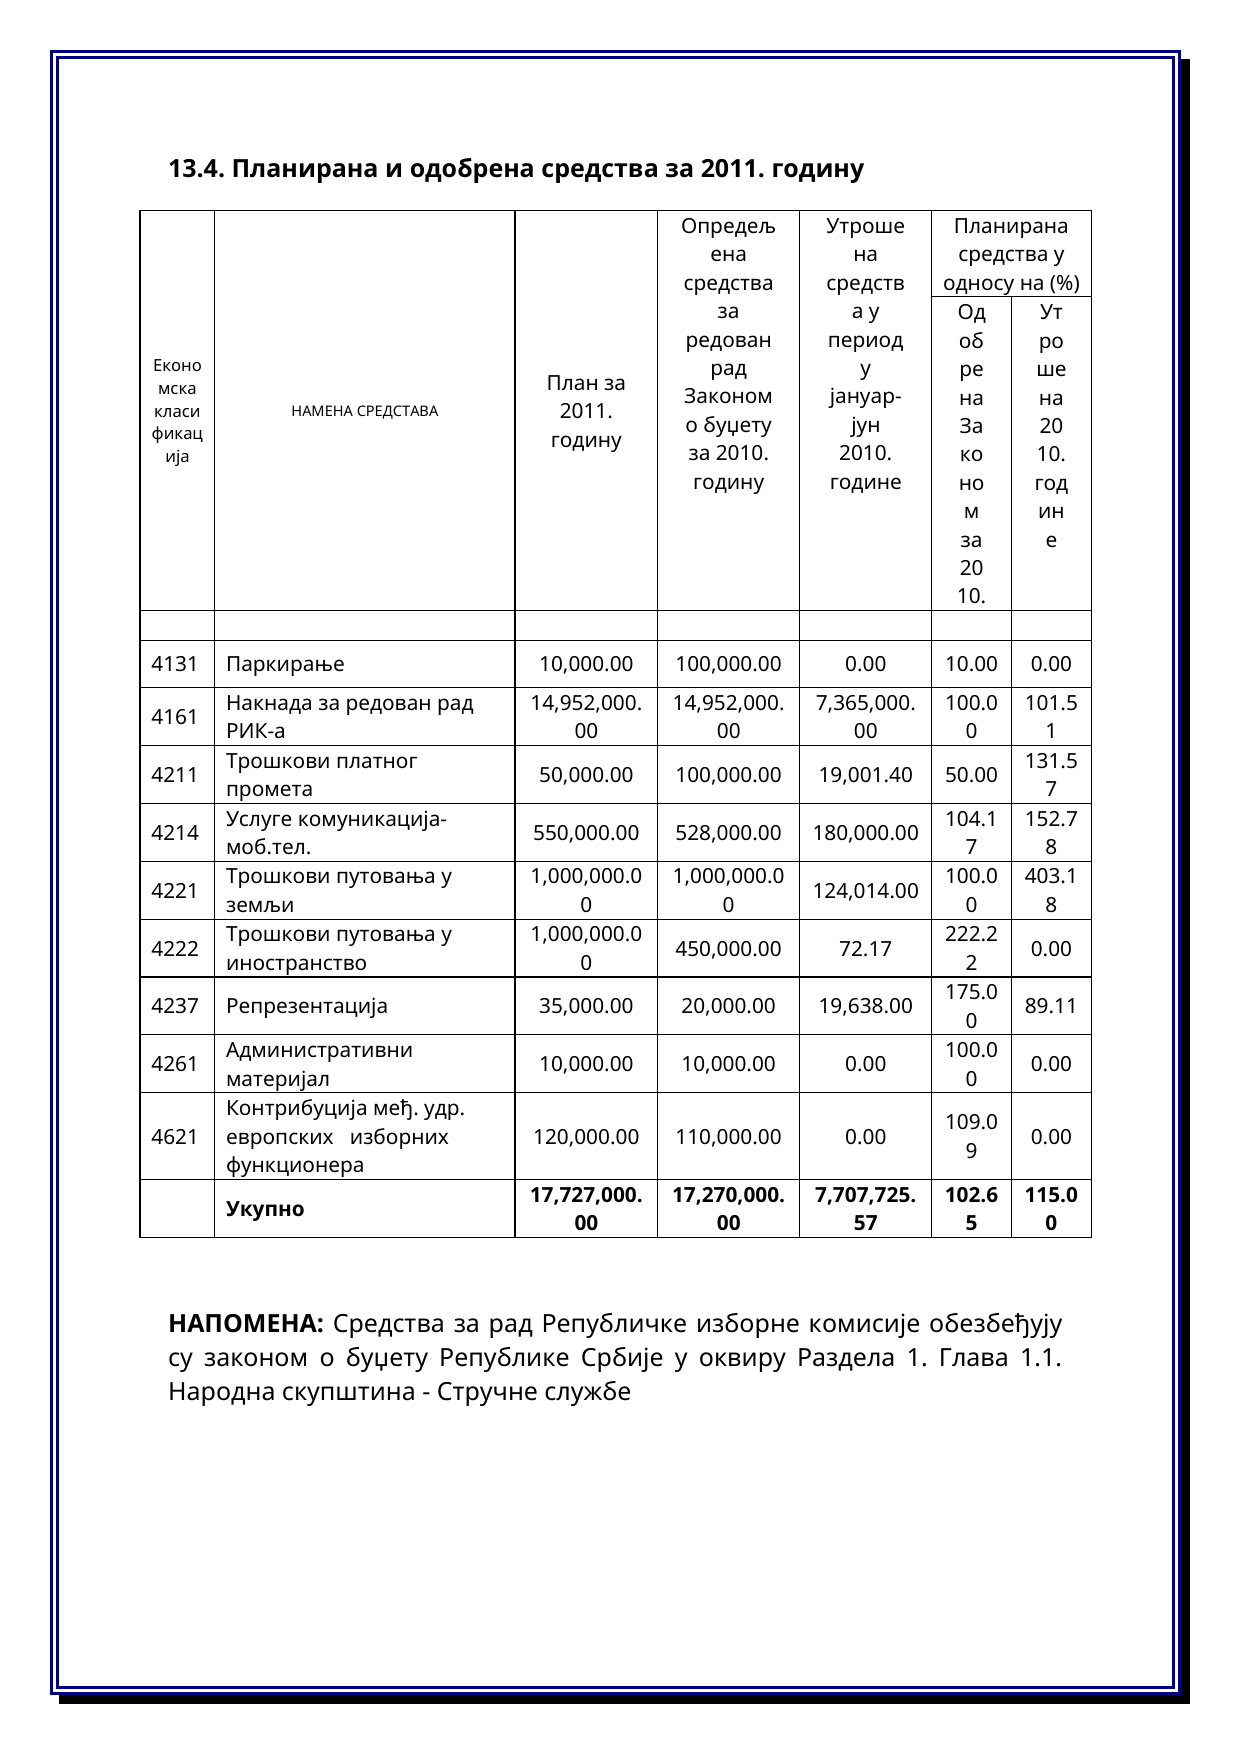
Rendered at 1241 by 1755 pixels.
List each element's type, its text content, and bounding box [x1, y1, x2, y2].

table_cell 124,014.00 [800, 862, 931, 918]
table_cell 0.00 [800, 1093, 931, 1179]
table_cell 14,952,000.00 [516, 688, 657, 745]
table_cell 450,000.00 [658, 920, 799, 976]
table_cell Трошкови путовања у иностранство [215, 920, 514, 976]
table_cell 4261 [141, 1035, 214, 1092]
table_cell 100.00 [932, 688, 1011, 745]
table_header Утрошена средства у периоду јануар-јун 2010. године [800, 211, 931, 610]
table_cell 4211 [141, 746, 214, 803]
table_cell 10,000.00 [516, 1035, 657, 1092]
table_cell [658, 611, 799, 639]
table_cell 100,000.00 [658, 641, 799, 687]
table_cell 10,000.00 [658, 1035, 799, 1092]
table_cell Трошкови платног промета [215, 746, 514, 803]
table_cell 120,000.00 [516, 1093, 657, 1179]
table_cell 0.00 [1012, 641, 1091, 687]
table_cell 17,727,000.00 [516, 1180, 657, 1237]
table_cell 50,000.00 [516, 746, 657, 803]
table_cell 89.11 [1012, 978, 1091, 1034]
table_cell 100,000.00 [658, 746, 799, 803]
table_cell 20,000.00 [658, 978, 799, 1034]
table_cell 131.57 [1012, 746, 1091, 803]
table_cell 72.17 [800, 920, 931, 976]
table_cell 4214 [141, 804, 214, 861]
table_cell Паркирање [215, 641, 514, 687]
table_cell [1012, 611, 1091, 639]
table_cell 10,000.00 [516, 641, 657, 687]
table_cell 7,365,000.00 [800, 688, 931, 745]
table_cell 175.00 [932, 978, 1011, 1034]
table_cell [215, 611, 514, 639]
table_cell 35,000.00 [516, 978, 657, 1034]
table_cell 110,000.00 [658, 1093, 799, 1179]
table_cell 104.17 [932, 804, 1011, 861]
table_cell 4222 [141, 920, 214, 976]
table_cell [141, 1180, 214, 1237]
table_cell 101.51 [1012, 688, 1091, 745]
table_header НАМЕНА СРЕДСТАВА [215, 211, 514, 610]
table_cell Контрибуција међ. удр. европских изборних функционера [215, 1093, 514, 1179]
table_cell 7,707,725.57 [800, 1180, 931, 1237]
table_cell 1,000,000.00 [516, 920, 657, 976]
table_cell 17,270,000.00 [658, 1180, 799, 1237]
table_cell 222.22 [932, 920, 1011, 976]
table_cell Утрошена 2010. године [1012, 297, 1091, 610]
table_cell 4131 [141, 641, 214, 687]
table_cell 100.00 [932, 862, 1011, 918]
table_cell 0.00 [1012, 1093, 1091, 1179]
table_header Планирана средства у односу на (%) [932, 211, 1091, 296]
table_cell 0.00 [800, 1035, 931, 1092]
table_header Економска класификација [141, 211, 214, 610]
table_cell 50.00 [932, 746, 1011, 803]
table_cell 109.09 [932, 1093, 1011, 1179]
table_cell 180,000.00 [800, 804, 931, 861]
table_cell 100.00 [932, 1035, 1011, 1092]
table_cell 0.00 [1012, 1035, 1091, 1092]
table_cell 4161 [141, 688, 214, 745]
table_cell Репрезентација [215, 978, 514, 1034]
table_cell Одобрена Законом за 2010. [932, 297, 1011, 610]
subtitle 13.4. Планирана и одобрена средства за 2011. годину [168, 151, 1063, 185]
table_cell 4221 [141, 862, 214, 918]
table_cell [516, 611, 657, 639]
table_cell 4237 [141, 978, 214, 1034]
table_cell Накнада за редован рад РИК-а [215, 688, 514, 745]
table_cell Укупно [215, 1180, 514, 1237]
table_cell 115.00 [1012, 1180, 1091, 1237]
table_cell 10.00 [932, 641, 1011, 687]
table_cell 550,000.00 [516, 804, 657, 861]
table_cell 0.00 [1012, 920, 1091, 976]
table_cell Услуге комуникација-моб.тел. [215, 804, 514, 861]
table_cell 152.78 [1012, 804, 1091, 861]
table_cell Административни материјал [215, 1035, 514, 1092]
table_cell 528,000.00 [658, 804, 799, 861]
table_cell 0.00 [800, 641, 931, 687]
table_cell Трошкови путовања у земљи [215, 862, 514, 918]
table_cell 102.65 [932, 1180, 1011, 1237]
table_cell 14,952,000.00 [658, 688, 799, 745]
table_cell 1,000,000.00 [516, 862, 657, 918]
table_cell [800, 611, 931, 639]
table_cell 1,000,000.00 [658, 862, 799, 918]
text НАПОМЕНА: Средства за рад Републичке изборне комисије обезбеђују су законом о буџету Републике Србије у оквиру Раздела 1. Глава 1.1. Народна скупштина - Стручне службе [168, 1306, 1063, 1408]
table_cell 4621 [141, 1093, 214, 1179]
table_cell 19,001.40 [800, 746, 931, 803]
table_cell [932, 611, 1011, 639]
table_cell [141, 611, 214, 639]
table_cell 19,638.00 [800, 978, 931, 1034]
table_header Опредељена средства за редован рад Законом о буџету за 2010. годину [658, 211, 799, 610]
table_header План за 2011. годину [516, 211, 657, 610]
table_cell 403.18 [1012, 862, 1091, 918]
